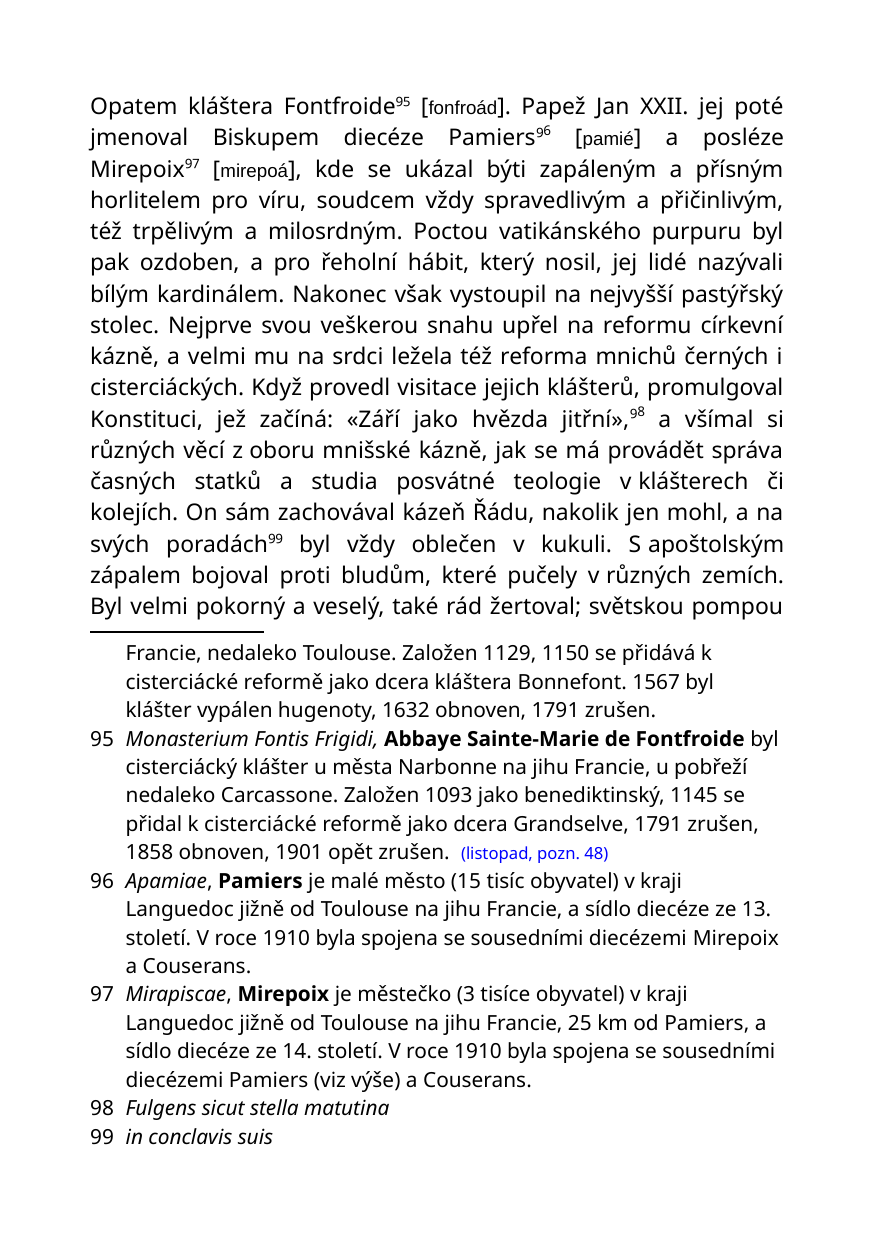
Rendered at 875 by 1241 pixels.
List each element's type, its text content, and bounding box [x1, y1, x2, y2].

text Francie, nedaleko Toulouse. Založen 1129, 1150 se přidává k cisterciácké reformě jako dcera kláštera Bonnefont. 1567 byl klášter vypálen hugenoty, 1632 obnoven, 1791 zrušen. [90, 638, 784, 724]
text in conclavis suis [90, 1122, 784, 1150]
text Apamiae, Pamiers je malé město (15 tisíc obyvatel) v kraji Languedoc jižně od Toulouse na jihu Francie, a sídlo diecéze ze 13. století. V roce 1910 byla spojena se sousedními diecézemi Mirepoix a Couserans. [90, 866, 784, 979]
text Mirapiscae, Mirepoix je městečko (3 tisíce obyvatel) v kraji Languedoc jižně od Toulouse na jihu Francie, 25 km od Pamiers, a sídlo diecéze ze 14. století. V roce 1910 byla spojena se sousedními diecézemi Pamiers (viz výše) a Couserans. [90, 979, 784, 1093]
text Fulgens sicut stella matutina [90, 1093, 784, 1122]
text Monasterium Fontis Frigidi, Abbaye Sainte-Marie de Fontfroide byl cisterciácký klášter u města Narbonne na jihu Francie, u pobřeží nedaleko Carcassone. Založen 1093 jako benediktinský, 1145 se přidal k cisterciácké reformě jako dcera Grandselve, 1791 zrušen, 1858 obnoven, 1901 opět zrušen. (listopad, pozn. 48) [90, 724, 784, 866]
text Opatem kláštera Fontfroide [fonfroád]. Papež Jan XXII. jej poté jmenoval Biskupem diecéze Pamiers [pamié] a posléze Mirepoix [mirepoá], kde se ukázal býti zapáleným a přísným horlitelem pro víru, soudcem vždy spravedlivým a přičinlivým, též trpělivým a milosrdným. Poctou vatikánského purpuru byl pak ozdoben, a pro řeholní hábit, který nosil, jej lidé nazývali bílým kardinálem. Nakonec však vystoupil na nejvyšší pastýřský stolec. Nejprve svou veškerou snahu upřel na reformu církevní kázně, a velmi mu na srdci ležela též reforma mnichů černých i cisterciáckých. Když provedl visitace jejich klášterů, promulgoval Konstituci, jež začíná: «Září jako hvězda jitřní», a všímal si různých věcí z oboru mnišské kázně, jak se má provádět správa časných statků a studia posvátné teologie v klášterech či kolejích. On sám zachovával kázeň Řádu, nakolik jen mohl, a na svých poradách byl vždy oblečen v kukuli. S apoštolským zápalem bojoval proti bludům, které pučely v různých zemích. Byl velmi pokorný a veselý, také rád žertoval; světskou pompou [90, 90, 784, 621]
